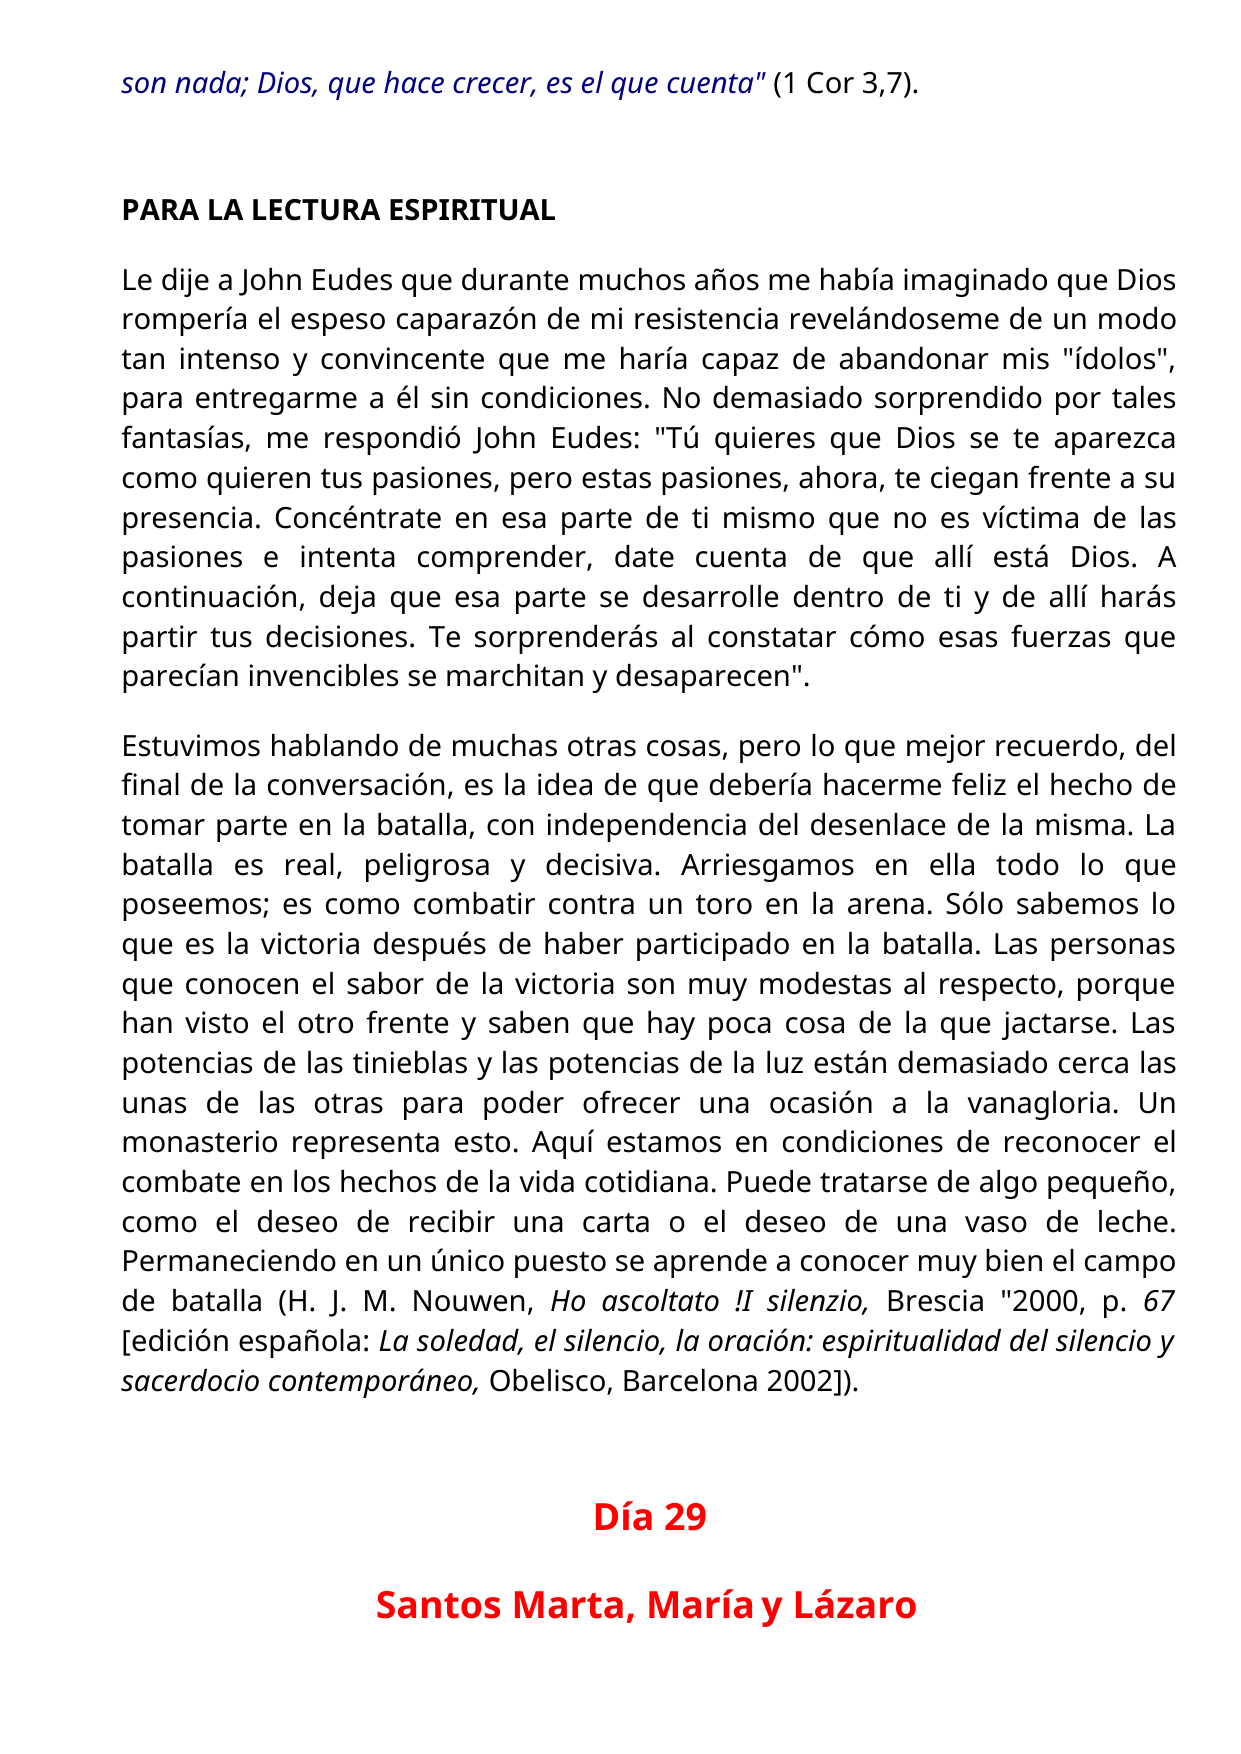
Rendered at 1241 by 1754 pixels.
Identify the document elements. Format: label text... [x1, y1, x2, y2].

table_header son nada; Dios, que hace crecer, es el que cuenta" (1 Cor 3,7). PARA LA LECTURA ESPIRITUAL Le dije a John Eudes que durante muchos años me había imaginado que Dios rompería el espeso caparazón de mi resistencia revelándoseme de un modo tan intenso y convincente que me haría capaz de abandonar mis "ídolos", para entregarme a él sin condiciones. No demasiado sorprendido por tales fantasías, me respondió John Eudes: "Tú quieres que Dios se te aparezca como quieren tus pasiones, pero estas pasiones, ahora, te ciegan frente a su presencia. Concéntrate en esa parte de ti mismo que no es víctima de las pasiones e intenta comprender, date cuenta de que allí está Dios. A continuación, deja que esa parte se desarrolle dentro de ti y de allí harás partir tus decisiones. Te sorprenderás al constatar cómo esas fuerzas que parecían invencibles se marchitan y desaparecen". Estuvimos hablando de muchas otras cosas, pero lo que mejor recuerdo, del final de la conversación, es la idea de que debería hacerme feliz el hecho de tomar parte en la batalla, con independencia del desenlace de la misma. La batalla es real, peligrosa y decisiva. Arriesgamos en ella todo lo que poseemos; es como combatir contra un toro en la arena. Sólo sabemos lo que es la victoria después de haber participado en la batalla. Las personas que conocen el sabor de la victoria son muy modestas al respecto, porque han visto el otro frente y saben que hay poca cosa de la que jactarse. Las potencias de las tinieblas y las potencias de la luz están demasiado cerca las unas de las otras para poder ofrecer una ocasión a la vanagloria. Un monasterio representa esto. Aquí estamos en condiciones de reconocer el combate en los hechos de la vida cotidiana. Puede tratarse de algo pequeño, como el deseo de recibir una carta o el deseo de una vaso de leche. Permaneciendo en un único puesto se aprende a conocer muy bien el campo de batalla (H. J. M. Nouwen, Ho ascoltato !I silenzio, Brescia "2000, p. 67 [edición española: La soledad, el silencio, la oración: espiritualidad del silencio y sacerdocio contemporáneo, Obelisco, Barcelona 2002]). [118, 59, 1181, 1432]
text Día 29 [118, 1490, 1181, 1541]
table_header Santos Marta, María y Lázaro [118, 1576, 1181, 1662]
